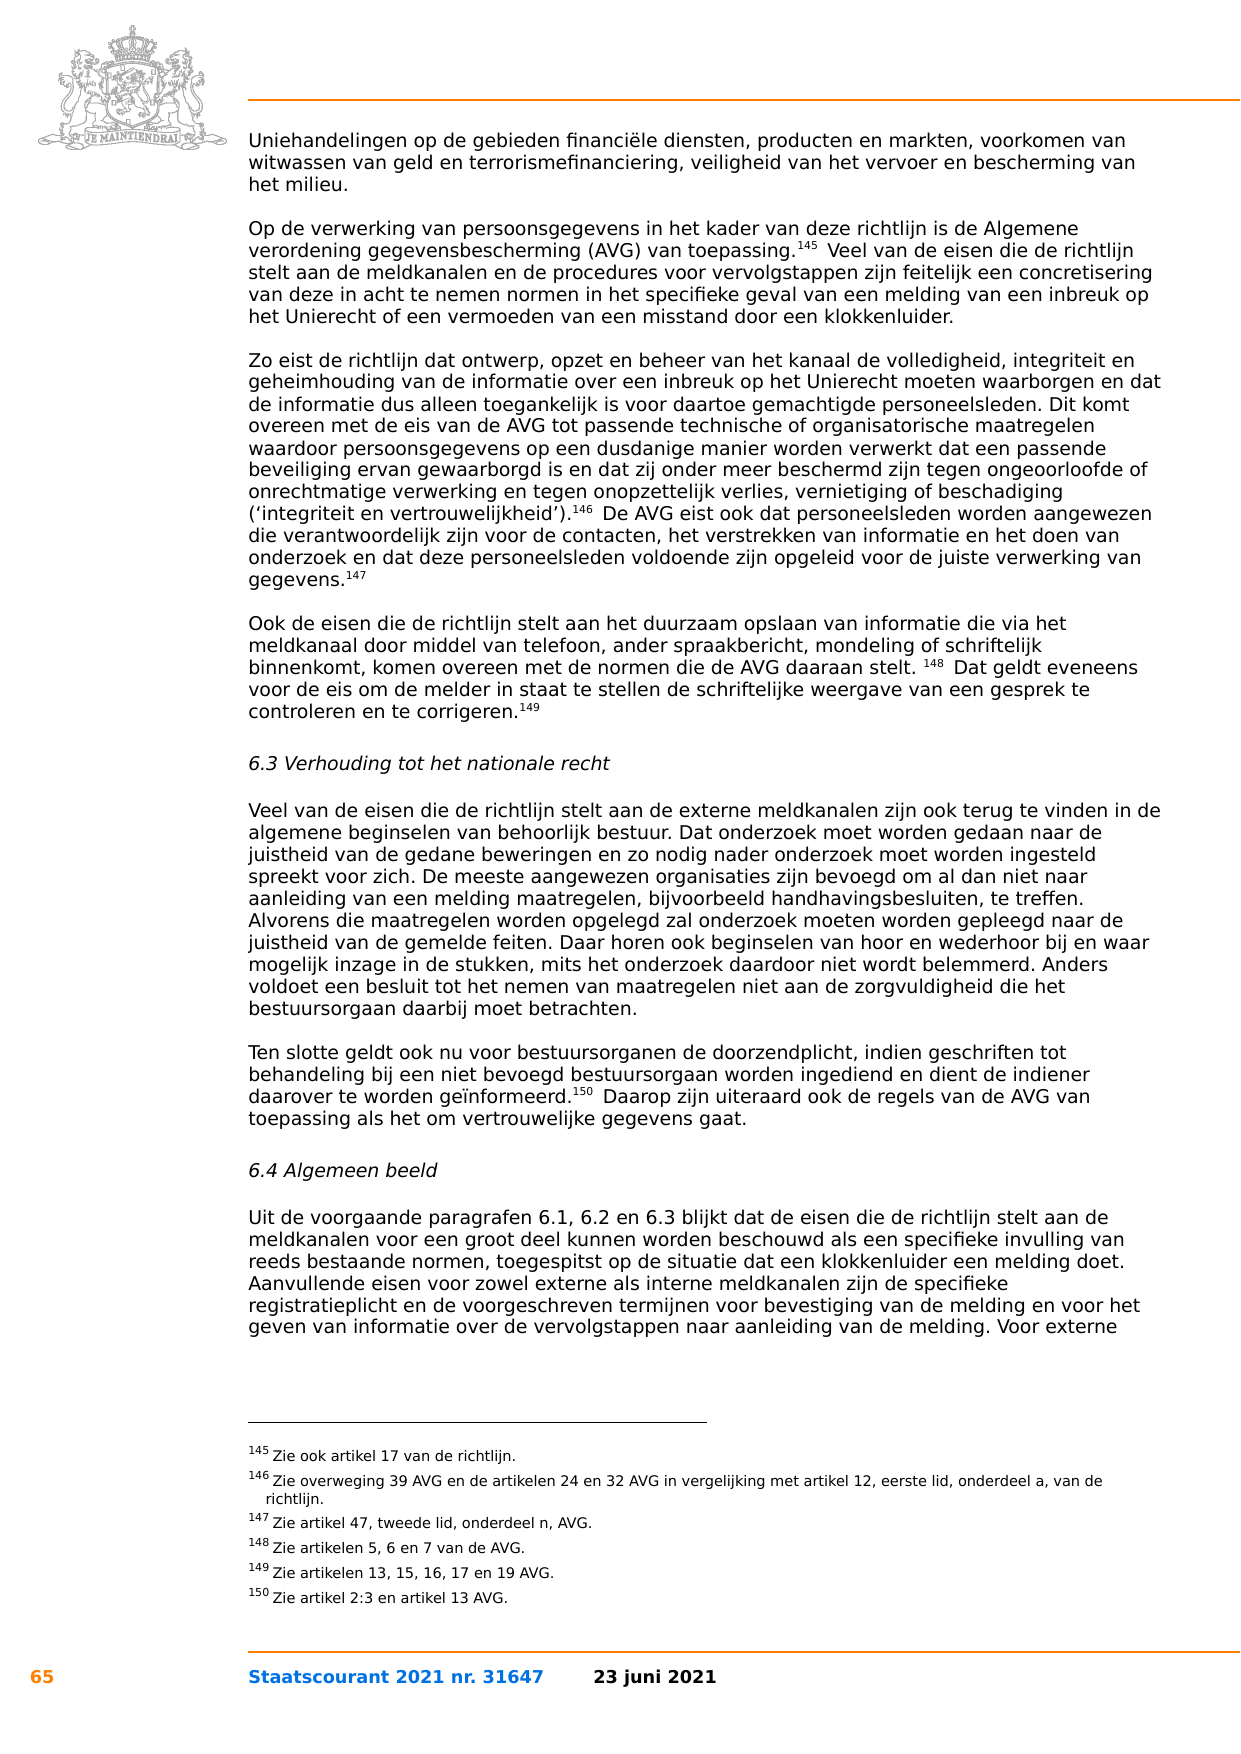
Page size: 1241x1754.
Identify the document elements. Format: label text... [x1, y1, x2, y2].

text Veel van de eisen die de richtlijn stelt aan de externe meldkanalen zijn ook terug te vinden in de algemene beginselen van behoorlijk bestuur. Dat onderzoek moet worden gedaan naar de juistheid van de gedane beweringen en zo nodig nader onderzoek moet worden ingesteld spreekt voor zich. De meeste aangewezen organisaties zijn bevoegd om al dan niet naar aanleiding van een melding maatregelen, bijvoorbeeld handhavingsbesluiten, te treffen. Alvorens die maatregelen worden opgelegd zal onderzoek moeten worden gepleegd naar de juistheid van de gemelde feiten. Daar horen ook beginselen van hoor en wederhoor bij en waar mogelijk inzage in de stukken, mits het onderzoek daardoor niet wordt belemmerd. Anders voldoet een besluit tot het nemen van maatregelen niet aan de zorgvuldigheid die het bestuursorgaan daarbij moet betrachten. [248, 800, 1163, 1020]
text Zie ook artikel 17 van de richtlijn. [248, 1444, 1163, 1466]
text Zie artikel 47, tweede lid, onderdeel n, AVG. [248, 1511, 1163, 1533]
text Zie artikelen 13, 15, 16, 17 en 19 AVG. [248, 1561, 1163, 1583]
text Zie overweging 39 AVG en de artikelen 24 en 32 AVG in vergelijking met artikel 12, eerste lid, onderdeel a, van de richtlijn. [248, 1469, 1163, 1508]
subtitle 6.4 Algemeen beeld [248, 1159, 1163, 1182]
text Uit de voorgaande paragrafen 6.1, 6.2 en 6.3 blijkt dat de eisen die de richtlijn stelt aan de meldkanalen voor een groot deel kunnen worden beschouwd als een specifieke invulling van reeds bestaande normen, toegespitst op de situatie dat een klokkenluider een melding doet. Aanvullende eisen voor zowel externe als interne meldkanalen zijn de specifieke registratieplicht en de voorgeschreven termijnen voor bevestiging van de melding en voor het geven van informatie over de vervolgstappen naar aanleiding van de melding. Voor externe [248, 1207, 1163, 1360]
text Op de verwerking van persoonsgegevens in het kader van deze richtlijn is de Algemene verordening gegevensbescherming (AVG) van toepassing. Veel van de eisen die de richtlijn stelt aan de meldkanalen en de procedures voor vervolgstappen zijn feitelijk een concretisering van deze in acht te nemen normen in het specifieke geval van een melding van een inbreuk op het Unierecht of een vermoeden van een misstand door een klokkenluider. [248, 218, 1163, 328]
text Ook de eisen die de richtlijn stelt aan het duurzaam opslaan van informatie die via het meldkanaal door middel van telefoon, ander spraakbericht, mondeling of schriftelijk binnenkomt, komen overeen met de normen die de AVG daaraan stelt. Dat geldt eveneens voor de eis om de melder in staat te stellen de schriftelijke weergave van een gesprek te controleren en te corrigeren. [248, 613, 1163, 723]
text Zo eist de richtlijn dat ontwerp, opzet en beheer van het kanaal de volledigheid, integriteit en geheimhouding van de informatie over een inbreuk op het Unierecht moeten waarborgen en dat de informatie dus alleen toegankelijk is voor daartoe gemachtigde personeelsleden. Dit komt overeen met de eis van de AVG tot passende technische of organisatorische maatregelen waardoor persoonsgegevens op een dusdanige manier worden verwerkt dat een passende beveiliging ervan gewaarborgd is en dat zij onder meer beschermd zijn tegen ongeoorloofde of onrechtmatige verwerking en tegen onopzettelijk verlies, vernietiging of beschadiging (‘integriteit en vertrouwelijkheid’). De AVG eist ook dat personeelsleden worden aangewezen die verantwoordelijk zijn voor de contacten, het verstrekken van informatie en het doen van onderzoek en dat deze personeelsleden voldoende zijn opgeleid voor de juiste verwerking van gegevens. [248, 349, 1163, 591]
picture [38, 25, 227, 150]
text Zie artikel 2:3 en artikel 13 AVG. [248, 1586, 1163, 1608]
text Zie artikelen 5, 6 en 7 van de AVG. [248, 1536, 1163, 1558]
text Uniehandelingen op de gebieden financiële diensten, producten en markten, voorkomen van witwassen van geld en terrorismefinanciering, veiligheid van het vervoer en bescherming van het milieu. [248, 130, 1163, 196]
subtitle 6.3 Verhouding tot het nationale recht [248, 753, 1163, 775]
text Ten slotte geldt ook nu voor bestuursorganen de doorzendplicht, indien geschriften tot behandeling bij een niet bevoegd bestuursorgaan worden ingediend en dient de indiener daarover te worden geïnformeerd. Daarop zijn uiteraard ook de regels van de AVG van toepassing als het om vertrouwelijke gegevens gaat. [248, 1042, 1163, 1129]
